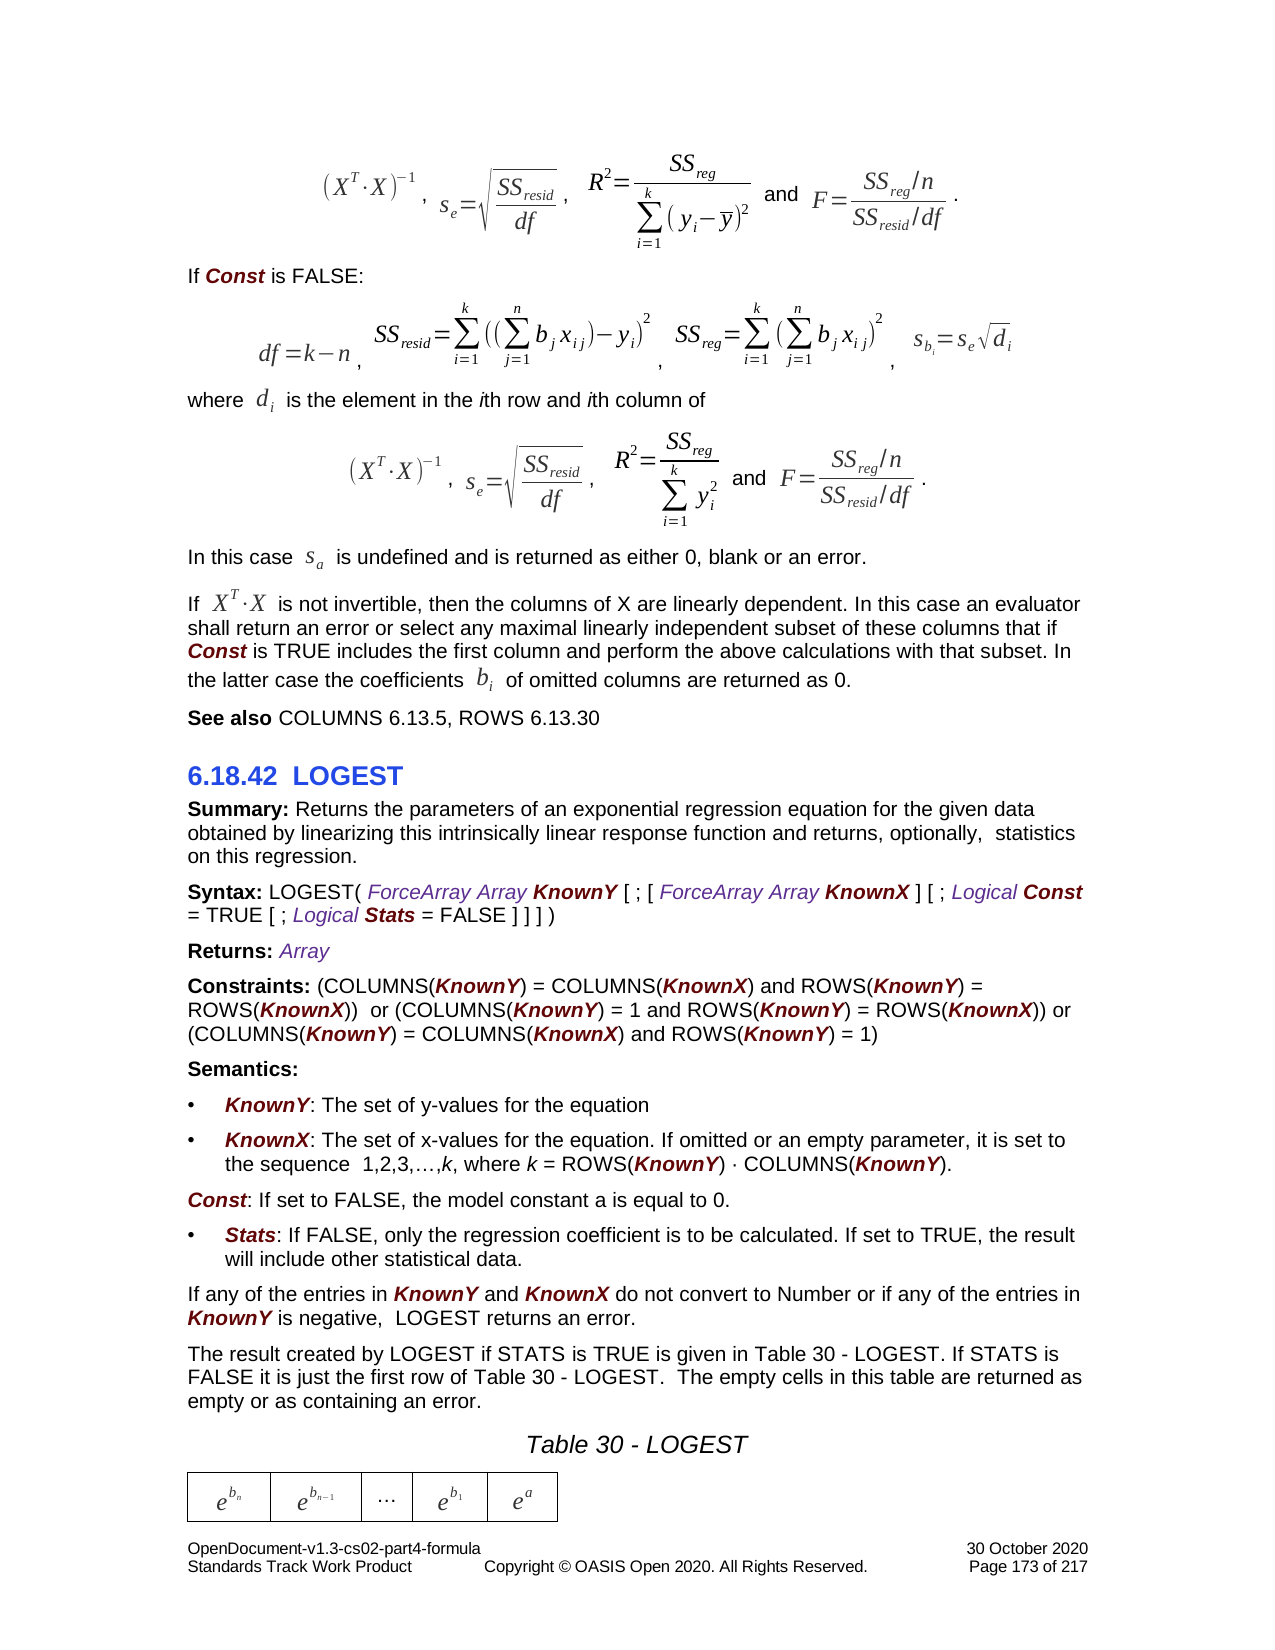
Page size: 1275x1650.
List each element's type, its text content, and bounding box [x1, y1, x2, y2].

text Syntax: LOGEST( ForceArray Array KnownY [ ; [ ForceArray Array KnownX ] [ ; Logical Const = TRUE [ ; Logical Stats = FALSE ] ] ] ) [187, 880, 1088, 927]
text If Const is FALSE: [187, 264, 1088, 288]
text Const: If set to FALSE, the model constant a is equal to 0. [187, 1188, 1088, 1212]
table_header [488, 1473, 557, 1521]
text Returns: Array [187, 939, 1088, 963]
text , , and . [187, 427, 1088, 530]
list Stats: If FALSE, only the regression coefficient is to be calculated. If set to TRUE, the result will include other statistical data. [187, 1224, 1088, 1271]
text If any of the entries in KnownY and KnownX do not convert to Number or if any of the entries in KnownY is negative, LOGEST returns an error. [187, 1283, 1088, 1330]
table_header [271, 1473, 361, 1521]
text , , , [187, 300, 1088, 372]
text Summary: Returns the parameters of an exponential regression equation for the given data obtained by linearizing this intrinsically linear response function and returns, optionally, statistics on this regression. [187, 797, 1088, 868]
text In this case is undefined and is returned as either 0, blank or an error. [187, 542, 1088, 573]
text The result created by LOGEST if STATS is TRUE is given in Table 30 - LOGEST. If STATS is FALSE it is just the first row of Table 30 - LOGEST. The empty cells in this table are returned as empty or as containing an error. [187, 1342, 1088, 1413]
text Table 30 - LOGEST [187, 1431, 1088, 1459]
list KnownX: The set of x-values for the equation. If omitted or an empty parameter, it is set to the sequence 1,2,3,…,k, where k = ROWS(KnownY) ∙ COLUMNS(KnownY). [187, 1129, 1088, 1176]
text where is the element in the ith row and ith column of [187, 384, 1088, 415]
text Semantics: [187, 1058, 1088, 1081]
subtitle LOGEST [187, 761, 1088, 791]
table_header … [362, 1473, 412, 1521]
list KnownY: The set of y-values for the equation [187, 1093, 1088, 1117]
table_header [413, 1473, 487, 1521]
text See also COLUMNS 6.13.5, ROWS 6.13.30 [187, 707, 1088, 730]
table_header [188, 1473, 270, 1521]
text Constraints: (COLUMNS(KnownY) = COLUMNS(KnownX) and ROWS(KnownY) = ROWS(KnownX)) or (COLUMNS(KnownY) = 1 and ROWS(KnownY) = ROWS(KnownX)) or (COLUMNS(KnownY) = COLUMNS(KnownX) and ROWS(KnownY) = 1) [187, 975, 1088, 1046]
text , , and . [187, 150, 1088, 252]
text If is not invertible, then the columns of X are linearly dependent. In this case an evaluator shall return an error or select any maximal linearly independent subset of these columns that if Const is TRUE includes the first column and perform the above calculations with that subset. In the latter case the coefficients of omitted columns are returned as 0. [187, 585, 1088, 695]
